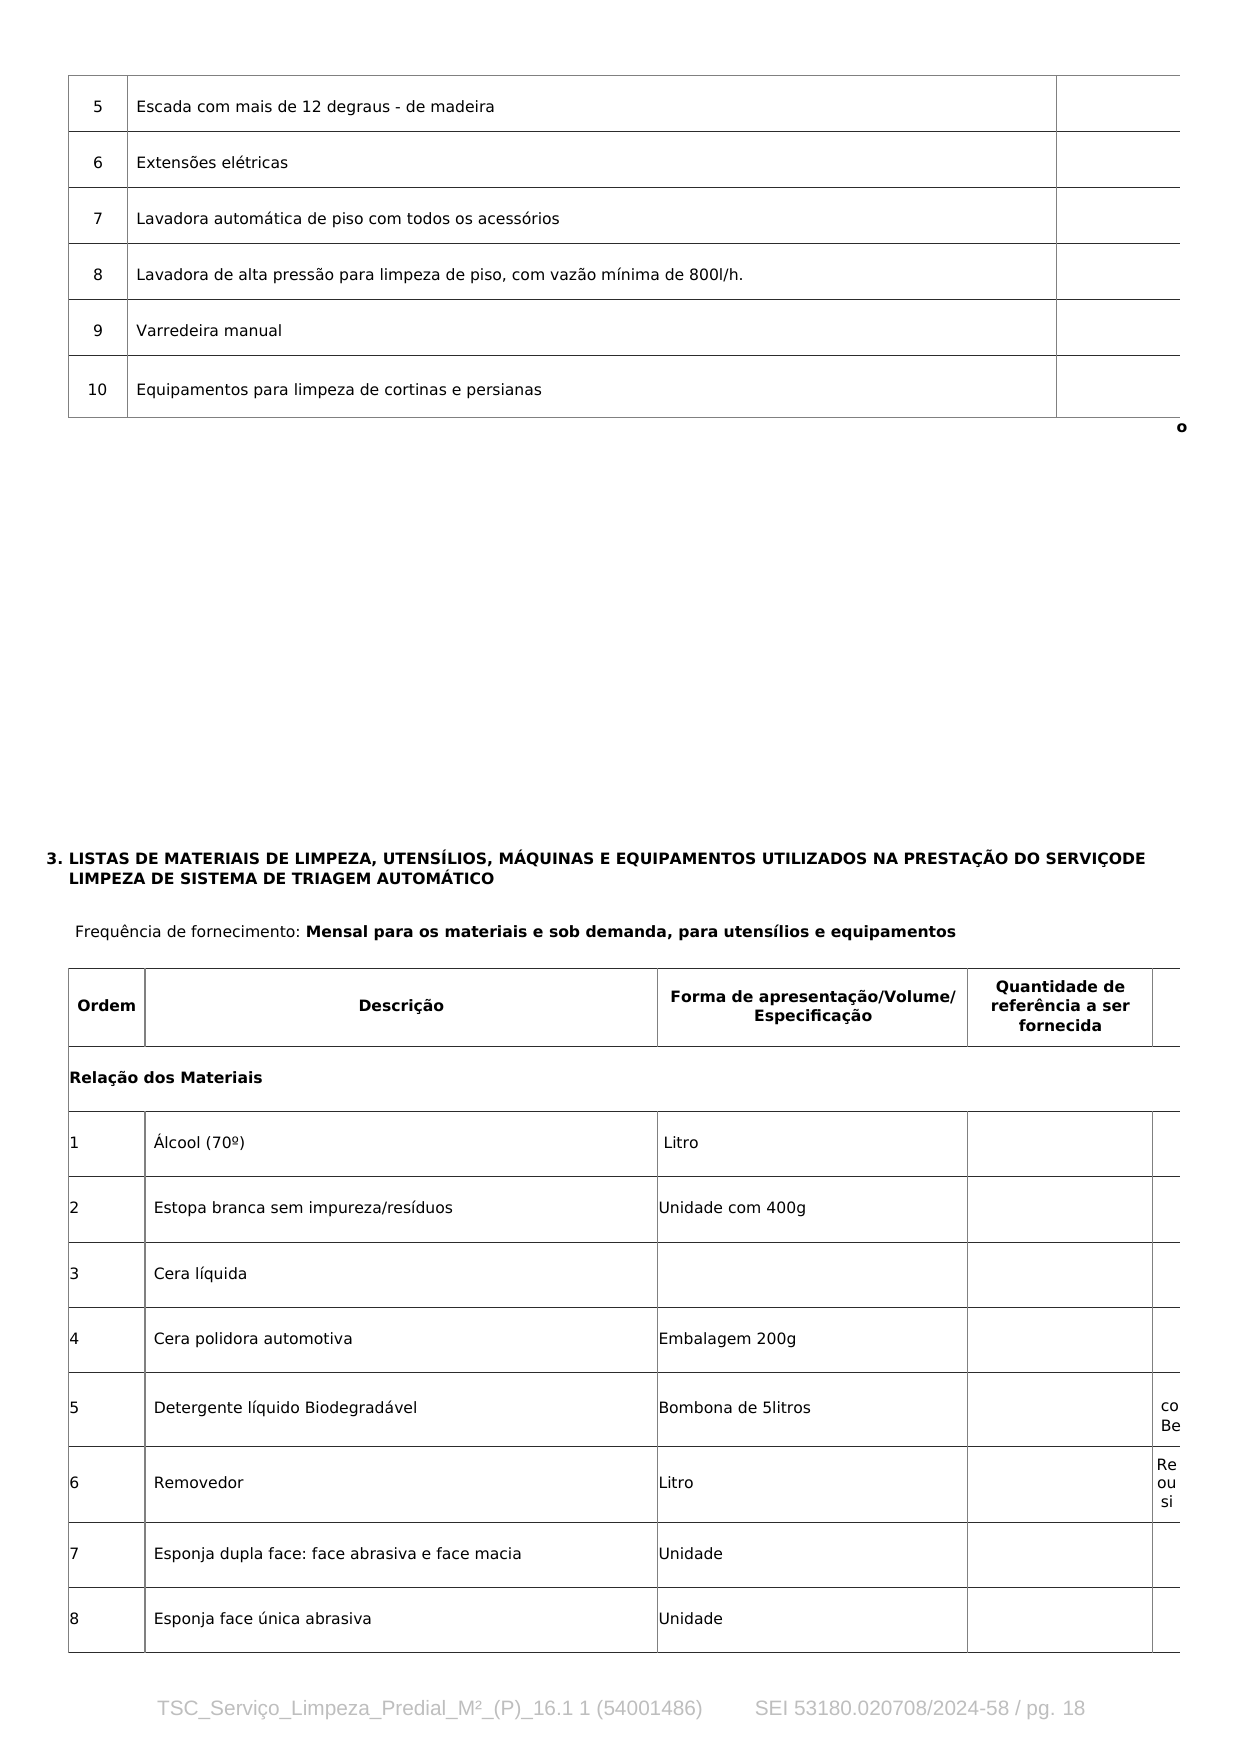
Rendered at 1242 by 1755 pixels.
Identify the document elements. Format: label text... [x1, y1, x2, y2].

table_cell 6 [69, 1447, 144, 1522]
table_cell 8 [69, 244, 127, 299]
table_cell Álcool (70º) [146, 1112, 657, 1176]
table_cell [968, 1523, 1152, 1587]
table_header Forma de apresentação/Volume/ Especificação [658, 969, 967, 1046]
table_header [1153, 969, 1180, 1046]
list LISTAS DE MATERIAIS DE LIMPEZA, UTENSÍLIOS, MÁQUINAS E EQUIPAMENTOS UTILIZADOS NA PRESTAÇÃO DO SERVIÇODE LIMPEZA DE SISTEMA DE TRIAGEM AUTOMÁTICO [46, 850, 1167, 888]
table_header Quantidade de referência a ser fornecida [968, 969, 1152, 1046]
table_cell 4 [69, 1308, 144, 1372]
table_cell co Be [1153, 1373, 1180, 1446]
table_cell Unidade [658, 1523, 967, 1587]
table_cell 5 [69, 1373, 144, 1446]
table_cell [1057, 244, 1180, 299]
table_cell Relação dos Materiais [69, 1047, 968, 1111]
table_cell 7 [69, 188, 127, 243]
table_cell [968, 1373, 1152, 1446]
table_cell [968, 1308, 1152, 1372]
table_cell Lavadora automática de piso com todos os acessórios [128, 188, 1056, 243]
table_cell Extensões elétricas [128, 132, 1056, 187]
table_cell 5 [69, 76, 127, 131]
table_cell Unidade com 400g [658, 1177, 967, 1242]
table_cell 7 [69, 1523, 144, 1587]
table_cell Esponja dupla face: face abrasiva e face macia [146, 1523, 657, 1587]
table_cell Bombona de 5litros [658, 1373, 967, 1446]
table_cell [968, 1177, 1152, 1242]
table_cell Lavadora de alta pressão para limpeza de piso, com vazão mínima de 800l/h. [128, 244, 1056, 299]
table_header Ordem [69, 969, 144, 1046]
table_cell [1153, 1112, 1180, 1176]
table_header Descrição [146, 969, 657, 1046]
table_cell Escada com mais de 12 degraus - de madeira [128, 76, 1056, 131]
table_cell [1153, 1308, 1180, 1372]
table_cell [968, 1243, 1152, 1307]
table_cell 1 [69, 1112, 144, 1176]
table_cell [1153, 1243, 1180, 1307]
table_cell [1057, 76, 1180, 131]
table_cell Embalagem 200g [658, 1308, 967, 1372]
table_cell 8 [69, 1588, 144, 1652]
table_cell Cera polidora automotiva [146, 1308, 657, 1372]
table_cell [968, 1447, 1152, 1522]
table_cell [1153, 1177, 1180, 1242]
table_cell [1057, 300, 1180, 355]
table_cell Re ou si [1153, 1447, 1180, 1522]
table_cell 6 [69, 132, 127, 187]
table_cell Litro [658, 1447, 967, 1522]
table_cell [1057, 132, 1180, 187]
table_cell [1153, 1523, 1180, 1587]
table_cell 10 [69, 356, 127, 417]
table_cell 2 [69, 1177, 144, 1242]
table_cell [1152, 1047, 1180, 1111]
text Frequência de fornecimento: Mensal para os materiais e sob demanda, para utensílios e equipamentos [75, 923, 1167, 941]
table_cell [968, 1112, 1152, 1176]
table_cell 3 [69, 1243, 144, 1307]
table_cell Detergente líquido Biodegradável [146, 1373, 657, 1446]
table_cell Litro [658, 1112, 967, 1176]
table_cell Equipamentos para limpeza de cortinas e persianas [128, 356, 1056, 417]
table_cell [658, 1243, 967, 1307]
table_cell [1057, 356, 1180, 417]
table_cell 9 [69, 300, 127, 355]
table_cell Unidade [658, 1588, 967, 1652]
table_cell Estopa branca sem impureza/resíduos [146, 1177, 657, 1242]
table_cell Cera líquida [146, 1243, 657, 1307]
text o [68, 418, 1187, 436]
table_cell [968, 1047, 1152, 1111]
table_cell [968, 1588, 1152, 1652]
table_cell Removedor [146, 1447, 657, 1522]
table_cell Varredeira manual [128, 300, 1056, 355]
table_cell [1057, 188, 1180, 243]
table_cell Esponja face única abrasiva [146, 1588, 657, 1652]
table_cell [1153, 1588, 1180, 1652]
